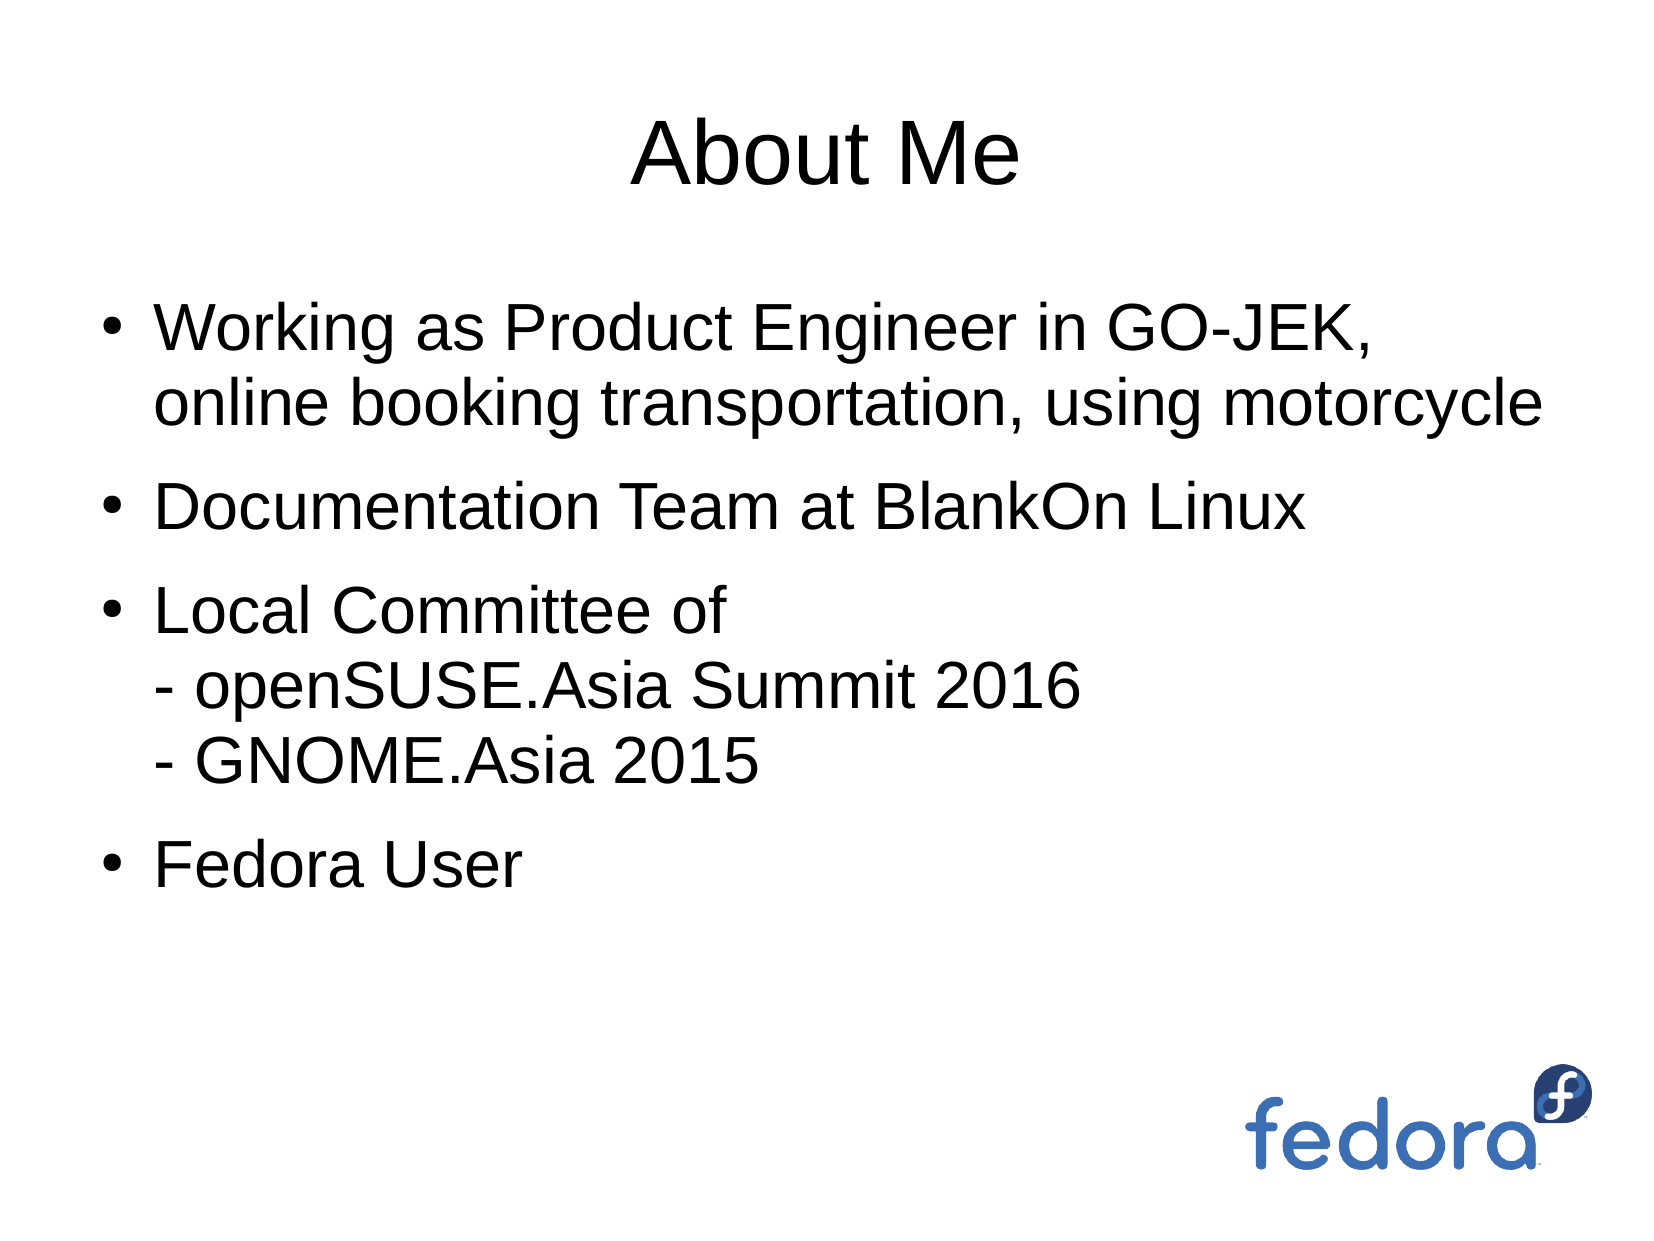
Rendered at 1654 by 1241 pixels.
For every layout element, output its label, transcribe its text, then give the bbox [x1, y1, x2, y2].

list Working as Product Engineer in GO-JEK, online booking transportation, using motorcycle Documentation Team at BlankOn Linux Local Committee of - openSUSE.Asia Summit 2016 - GNOME.Asia 2015 Fedora User [82, 290, 1571, 1010]
title About Me [82, 49, 1571, 257]
picture [1245, 1064, 1592, 1171]
